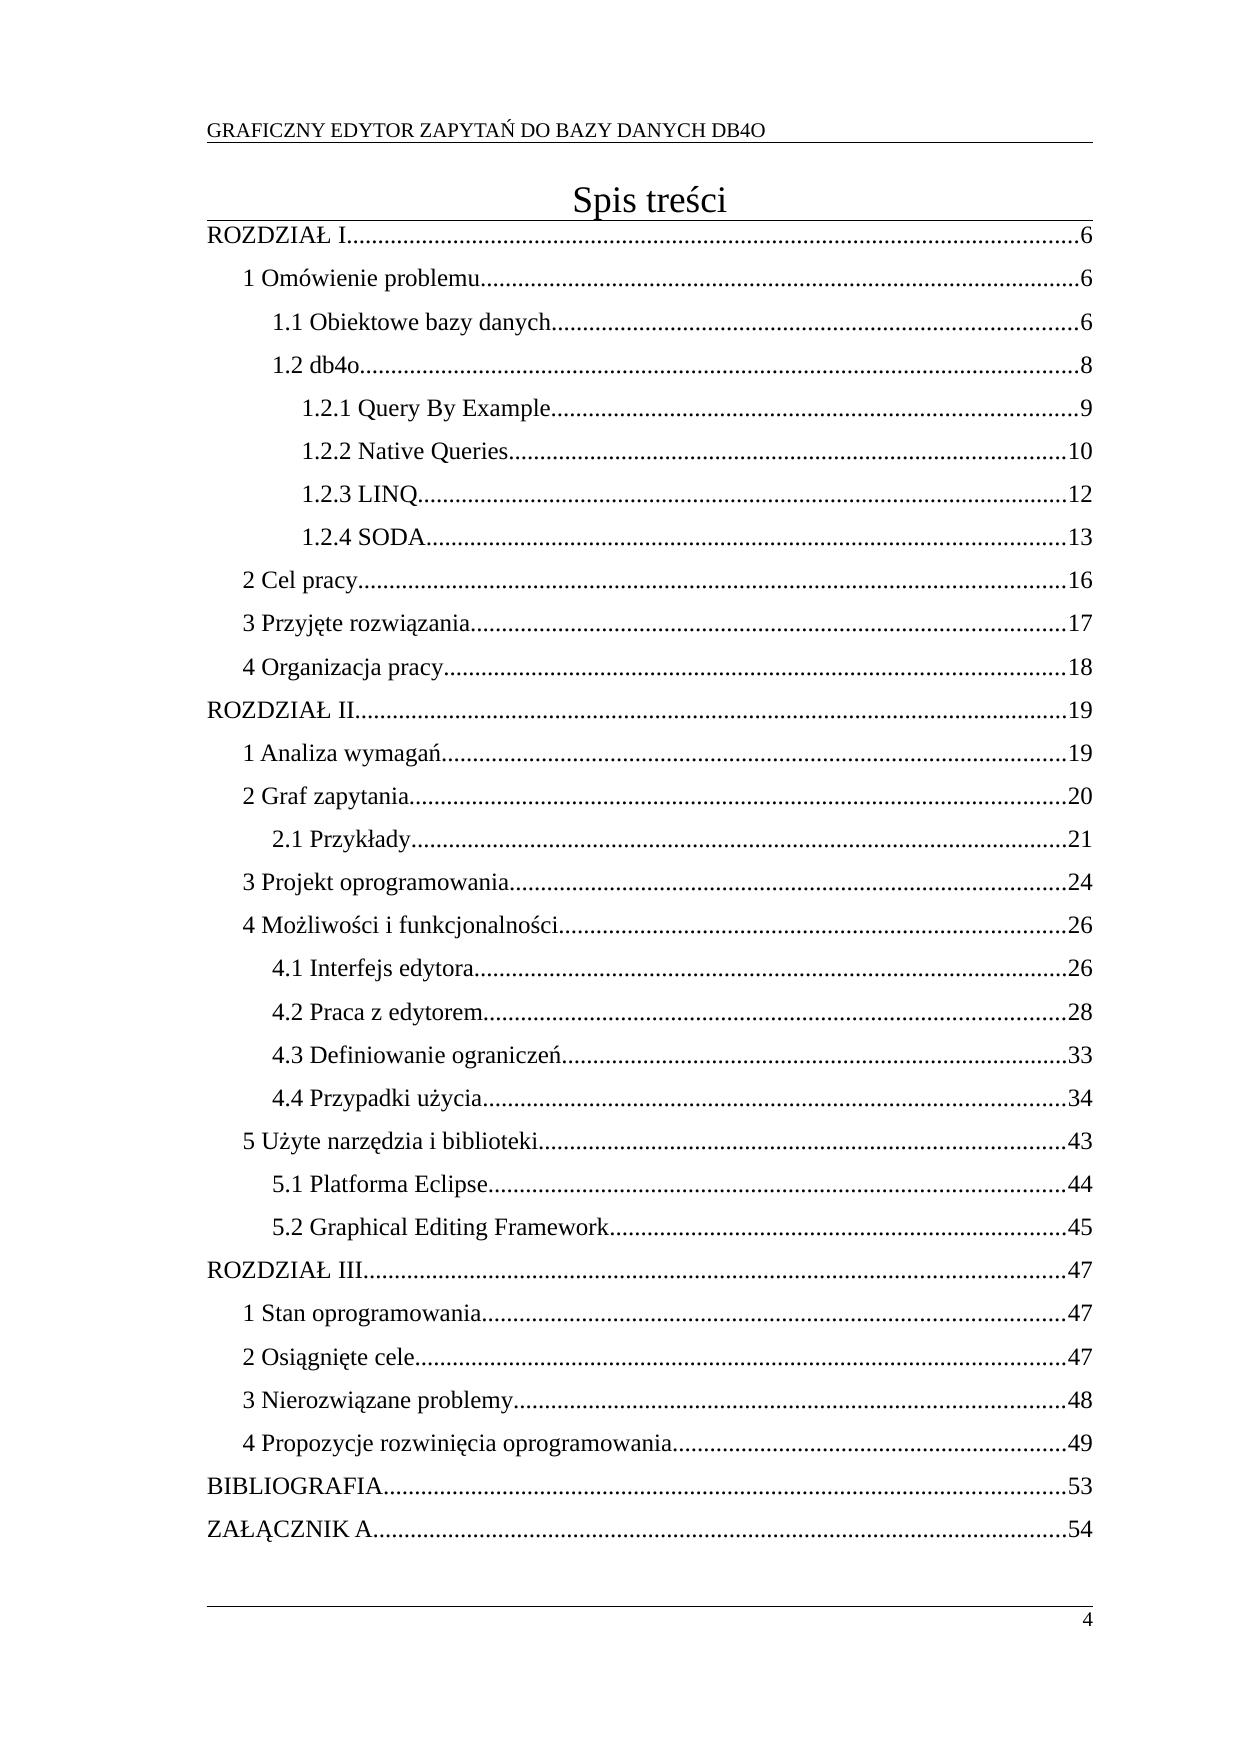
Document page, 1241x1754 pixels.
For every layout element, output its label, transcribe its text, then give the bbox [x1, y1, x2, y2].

text ROZDZIAŁ III 47 [207, 1255, 1093, 1284]
text 2 Graf zapytania 20 [236, 781, 1093, 810]
text 5 Użyte narzędzia i biblioteki 43 [236, 1126, 1093, 1155]
text 1.2.2 Native Queries 10 [295, 436, 1093, 465]
text 1.2.4 SODA 13 [295, 522, 1093, 551]
text 1.2 db4o 8 [266, 350, 1093, 378]
text 1 Analiza wymagań 19 [236, 738, 1093, 767]
text 5.1 Platforma Eclipse 44 [266, 1169, 1093, 1198]
subtitle Spis treści [207, 177, 1093, 220]
text 4 Propozycje rozwinięcia oprogramowania 49 [236, 1428, 1093, 1457]
text 4.3 Definiowanie ograniczeń 33 [266, 1040, 1093, 1068]
text 2.1 Przykłady 21 [266, 824, 1093, 853]
text ROZDZIAŁ II 19 [207, 695, 1093, 723]
text 2 Osiągnięte cele 47 [236, 1342, 1093, 1370]
text 2 Cel pracy 16 [236, 565, 1093, 594]
text 4 Organizacja pracy 18 [236, 652, 1093, 680]
text 4.2 Praca z edytorem 28 [266, 997, 1093, 1025]
text 4.4 Przypadki użycia 34 [266, 1083, 1093, 1112]
text 1 Stan oprogramowania 47 [236, 1298, 1093, 1327]
text 5.2 Graphical Editing Framework 45 [266, 1212, 1093, 1241]
text 1.1 Obiektowe bazy danych 6 [266, 307, 1093, 335]
text 3 Nierozwiązane problemy 48 [236, 1385, 1093, 1413]
text 3 Projekt oprogramowania 24 [236, 867, 1093, 896]
text 1 Omówienie problemu 6 [236, 263, 1093, 292]
text 4 Możliwości i funkcjonalności 26 [236, 910, 1093, 939]
text 3 Przyjęte rozwiązania 17 [236, 608, 1093, 637]
text BIBLIOGRAFIA 53 [207, 1471, 1093, 1500]
text 1.2.3 LINQ 12 [295, 479, 1093, 508]
text ROZDZIAŁ I 6 [207, 221, 1093, 249]
text ZAŁĄCZNIK A 54 [207, 1514, 1093, 1543]
text 1.2.1 Query By Example 9 [295, 393, 1093, 422]
text 4.1 Interfejs edytora 26 [266, 953, 1093, 982]
